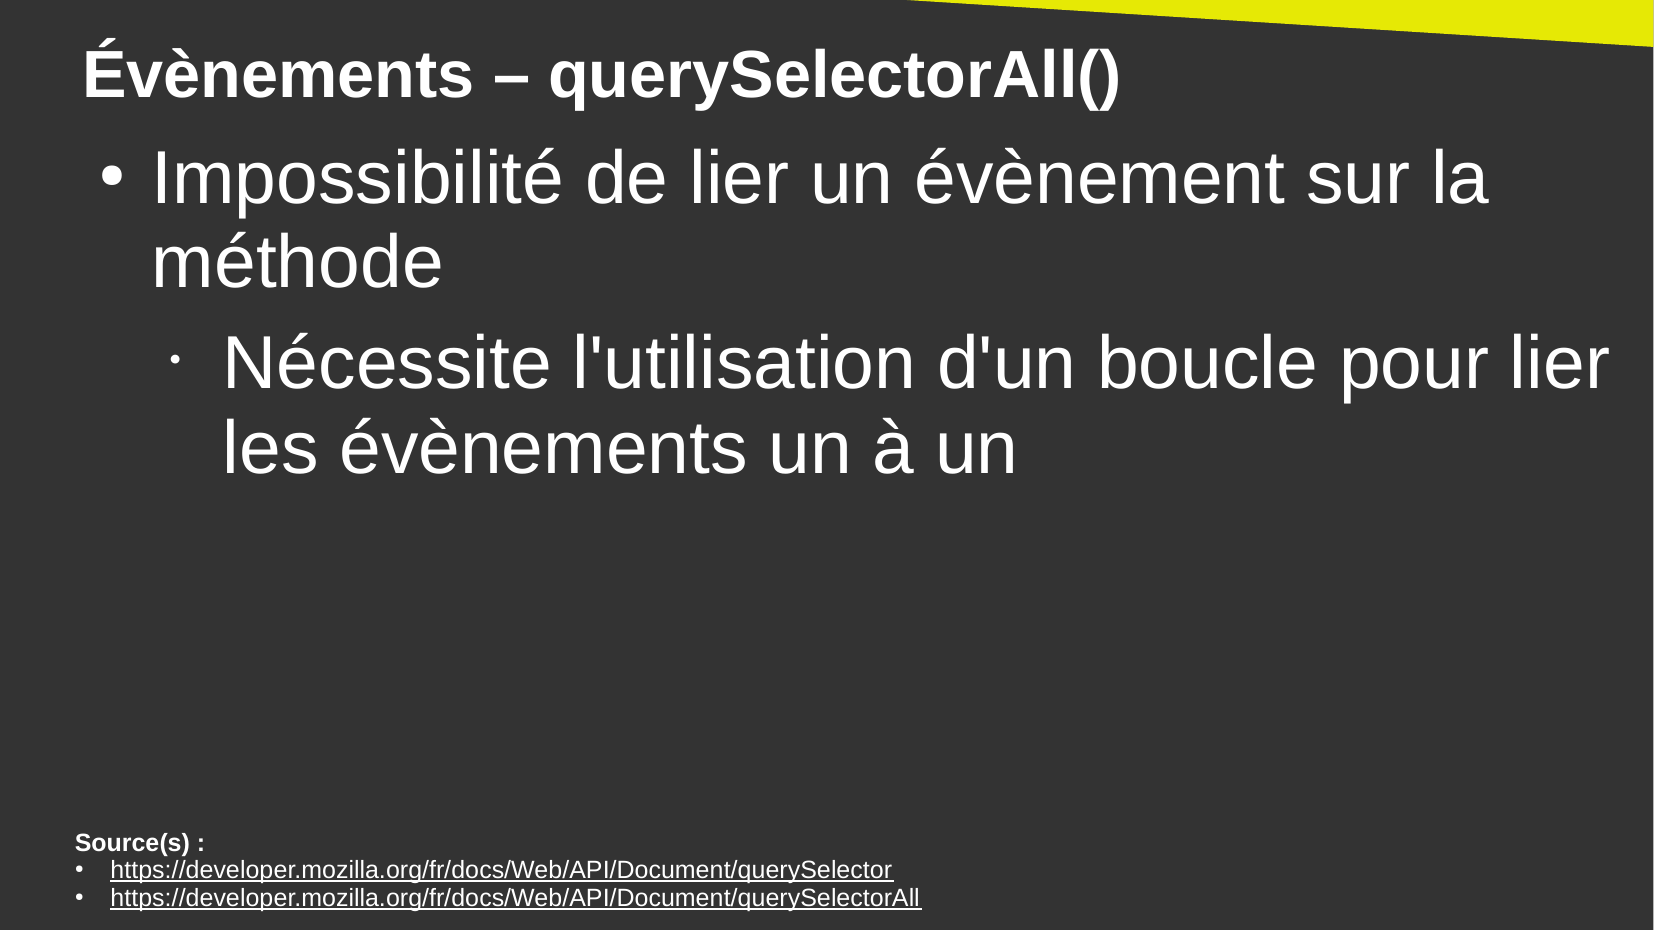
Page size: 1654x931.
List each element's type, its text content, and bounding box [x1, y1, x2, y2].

list Impossibilité de lier un évènement sur la méthode Nécessite l'utilisation d'un boucle pour lier les évènements un à un [80, 135, 1620, 544]
text_box Source(s) : https://developer.mozilla.org/fr/docs/Web/API/Document/querySelector https://developer.mozilla.org/fr/docs/Web/API/Document/querySelectorAll [60, 820, 1583, 920]
title Évènements – querySelectorAll() [82, 37, 1571, 114]
text_box [906, 0, 1654, 47]
